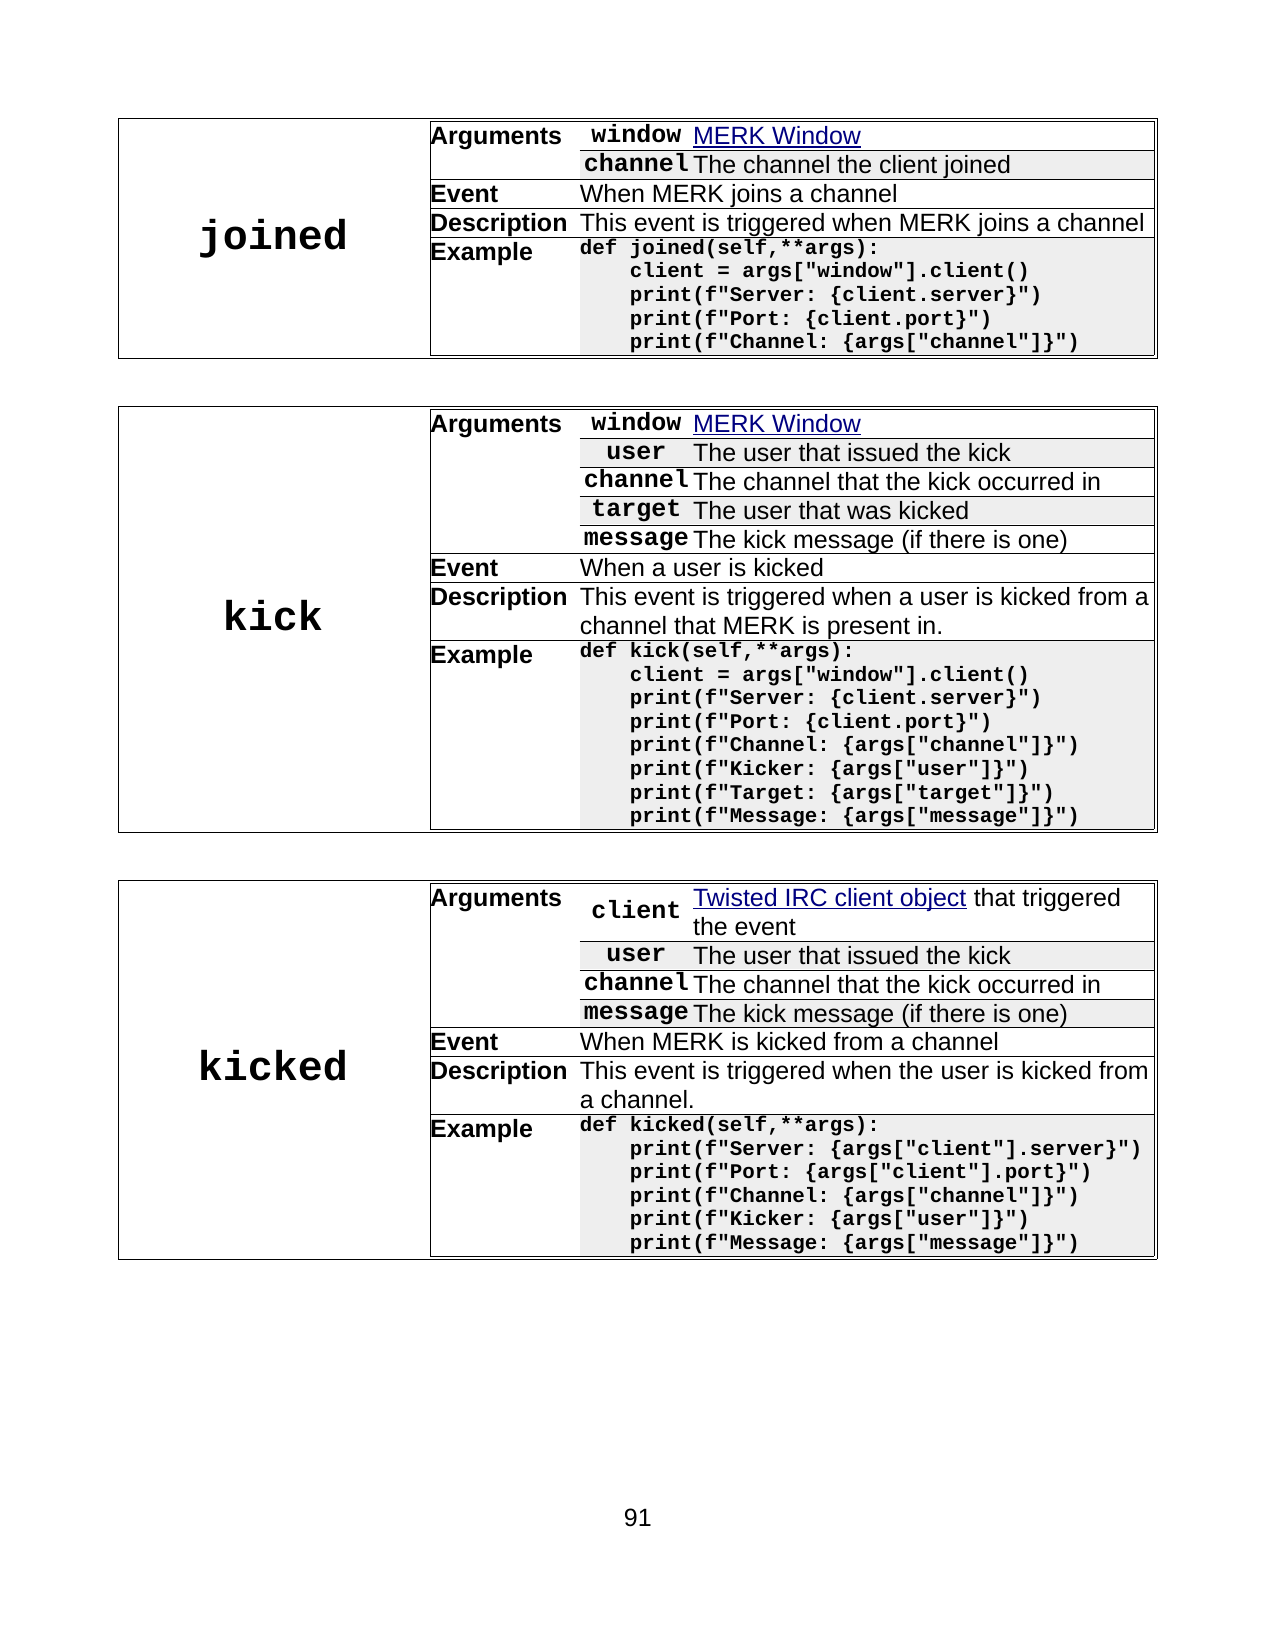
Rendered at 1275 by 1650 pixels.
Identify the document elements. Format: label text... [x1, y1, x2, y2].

table_cell The channel that the kick occurred in [693, 468, 1154, 496]
table_cell def kick(self,**args): client = args["window"].client() print(f"Server: {client.server}") print(f"Port: {client.port}") print(f"Channel: {args["channel"]}") print(f"Kicker: {args["user"]}") print(f"Target: {args["target"]}") print(f"Message: {args["message"]}") [580, 641, 1154, 829]
table_cell target [580, 497, 693, 524]
table_header Arguments [431, 410, 579, 553]
table_cell Example [431, 1115, 579, 1256]
table_cell This event is triggered when MERK joins a channel [580, 209, 1154, 237]
table_header window [580, 410, 693, 438]
table_cell Description [431, 583, 579, 640]
table_header MERK Window [693, 410, 1154, 438]
table_cell Description [431, 1057, 579, 1114]
table_cell Event [431, 180, 579, 208]
table_header Arguments [431, 122, 579, 179]
table_cell channel [580, 151, 693, 179]
table_header [427, 119, 1157, 358]
table_cell Example [431, 641, 579, 829]
table_cell When MERK is kicked from a channel [580, 1028, 1154, 1056]
table_cell When a user is kicked [580, 554, 1154, 582]
table_cell This event is triggered when the user is kicked from a channel. [580, 1057, 1154, 1114]
table_cell The user that issued the kick [693, 439, 1154, 467]
table_header [427, 407, 1157, 832]
table_cell The kick message (if there is one) [693, 1000, 1154, 1027]
table_header MERK Window [693, 122, 1154, 150]
table_cell user [580, 942, 693, 969]
table_cell This event is triggered when a user is kicked from a channel that MERK is present in. [580, 583, 1154, 640]
table_cell channel [580, 971, 693, 998]
table_cell message [580, 526, 693, 553]
table_header kick [119, 407, 427, 832]
table_cell Event [431, 554, 579, 582]
table_header window [580, 122, 693, 150]
table_header Twisted IRC client object that triggered the event [693, 884, 1154, 941]
table_cell Example [431, 238, 579, 355]
table_cell When MERK joins a channel [580, 180, 1154, 208]
table_cell Event [431, 1028, 579, 1056]
table_cell def kicked(self,**args): print(f"Server: {args["client"].server}") print(f"Port: {args["client"].port}") print(f"Channel: {args["channel"]}") print(f"Kicker: {args["user"]}") print(f"Message: {args["message"]}") [580, 1115, 1154, 1256]
table_cell channel [580, 468, 693, 496]
table_cell user [580, 439, 693, 467]
table_header kicked [119, 881, 427, 1259]
table_cell The user that was kicked [693, 497, 1154, 524]
table_cell The user that issued the kick [693, 942, 1154, 969]
table_header [427, 881, 1157, 1259]
table_header Arguments [431, 884, 579, 1027]
table_cell def joined(self,**args): client = args["window"].client() print(f"Server: {client.server}") print(f"Port: {client.port}") print(f"Channel: {args["channel"]}") [580, 238, 1154, 355]
table_cell Description [431, 209, 579, 237]
table_cell message [580, 1000, 693, 1027]
table_cell The channel that the kick occurred in [693, 971, 1154, 998]
table_header joined [119, 119, 427, 358]
table_header client [580, 884, 693, 941]
table_cell The kick message (if there is one) [693, 526, 1154, 553]
table_cell The channel the client joined [693, 151, 1154, 179]
